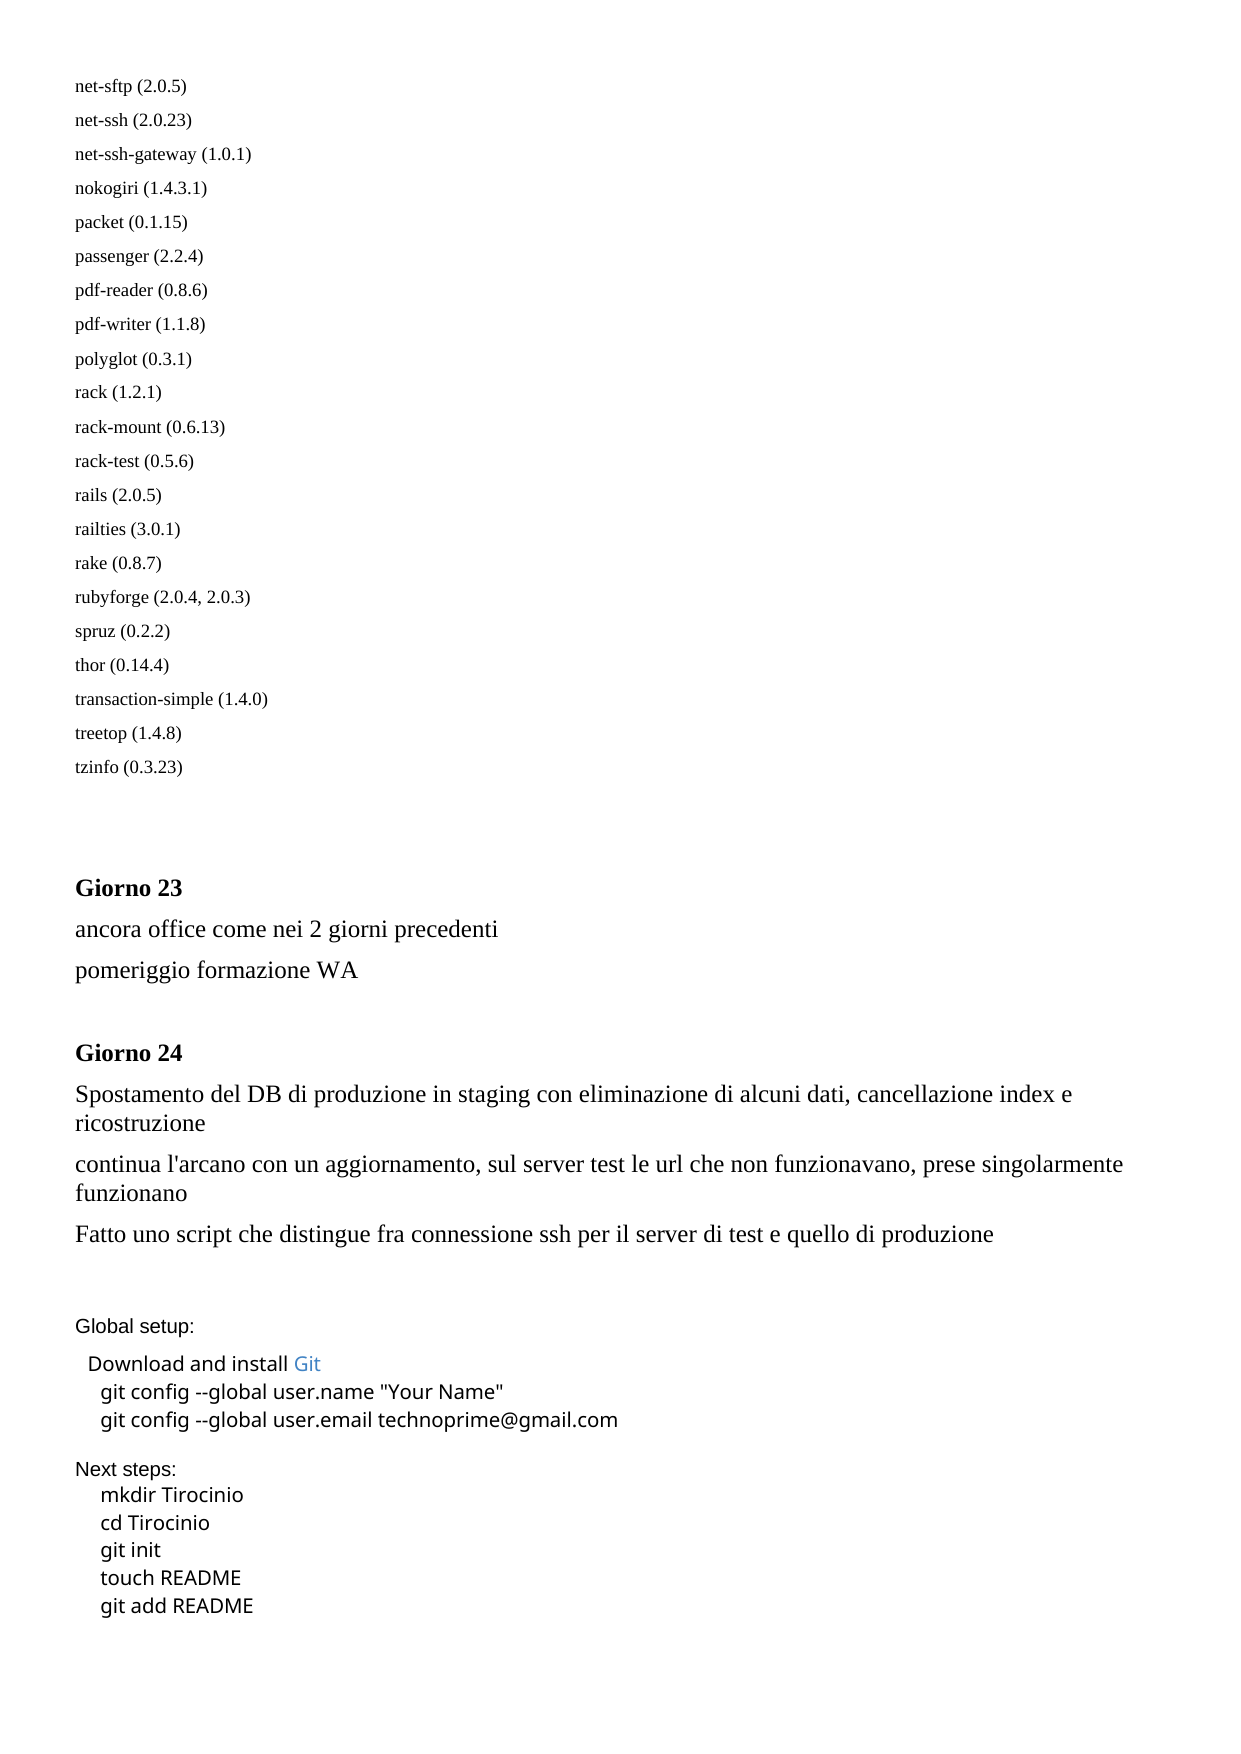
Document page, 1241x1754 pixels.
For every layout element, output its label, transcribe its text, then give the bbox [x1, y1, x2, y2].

subtitle Global setup: [75, 1314, 1162, 1337]
text Download and install Git [75, 1350, 1162, 1377]
text rubyforge (2.0.4, 2.0.3) [75, 586, 1162, 607]
text transaction-simple (1.4.0) [75, 688, 1162, 709]
text thor (0.14.4) [75, 654, 1162, 676]
text rails (2.0.5) [75, 484, 1162, 505]
text mkdir Tirocinio [75, 1481, 1162, 1508]
text git config --global user.email technoprime@gmail.com [75, 1405, 1162, 1433]
text packet (0.1.15) [75, 211, 1162, 233]
text net-ssh-gateway (1.0.1) [75, 143, 1162, 164]
text treetop (1.4.8) [75, 722, 1162, 744]
text Giorno 23 [75, 873, 1162, 901]
text railties (3.0.1) [75, 518, 1162, 539]
text ancora office come nei 2 giorni precedenti [75, 914, 1162, 943]
text tzinfo (0.3.23) [75, 756, 1162, 778]
text polyglot (0.3.1) [75, 347, 1162, 369]
text net-sftp (2.0.5) [75, 75, 1162, 96]
text pomeriggio formazione WA [75, 955, 1162, 984]
text passenger (2.2.4) [75, 245, 1162, 267]
text git init [75, 1536, 1162, 1564]
text rack-mount (0.6.13) [75, 416, 1162, 437]
text Fatto uno script che distingue fra connessione ssh per il server di test e quello di produzione [75, 1219, 1162, 1248]
text rack-test (0.5.6) [75, 449, 1162, 471]
text rake (0.8.7) [75, 552, 1162, 573]
text Giorno 24 [75, 1038, 1162, 1066]
text continua l'arcano con un aggiornamento, sul server test le url che non funzionavano, prese singolarmente funzionano [75, 1149, 1162, 1206]
text pdf-writer (1.1.8) [75, 313, 1162, 335]
text git config --global user.name "Your Name" [75, 1377, 1162, 1405]
subtitle Next steps: [75, 1457, 1162, 1481]
text spruz (0.2.2) [75, 620, 1162, 641]
text cd Tirocinio [75, 1508, 1162, 1536]
text net-ssh (2.0.23) [75, 109, 1162, 131]
text rack (1.2.1) [75, 381, 1162, 403]
text Spostamento del DB di produzione in staging con eliminazione di alcuni dati, cancellazione index e ricostruzione [75, 1079, 1162, 1136]
text nokogiri (1.4.3.1) [75, 177, 1162, 199]
text pdf-reader (0.8.6) [75, 279, 1162, 301]
text touch README [75, 1564, 1162, 1591]
text git add README [75, 1591, 1162, 1619]
